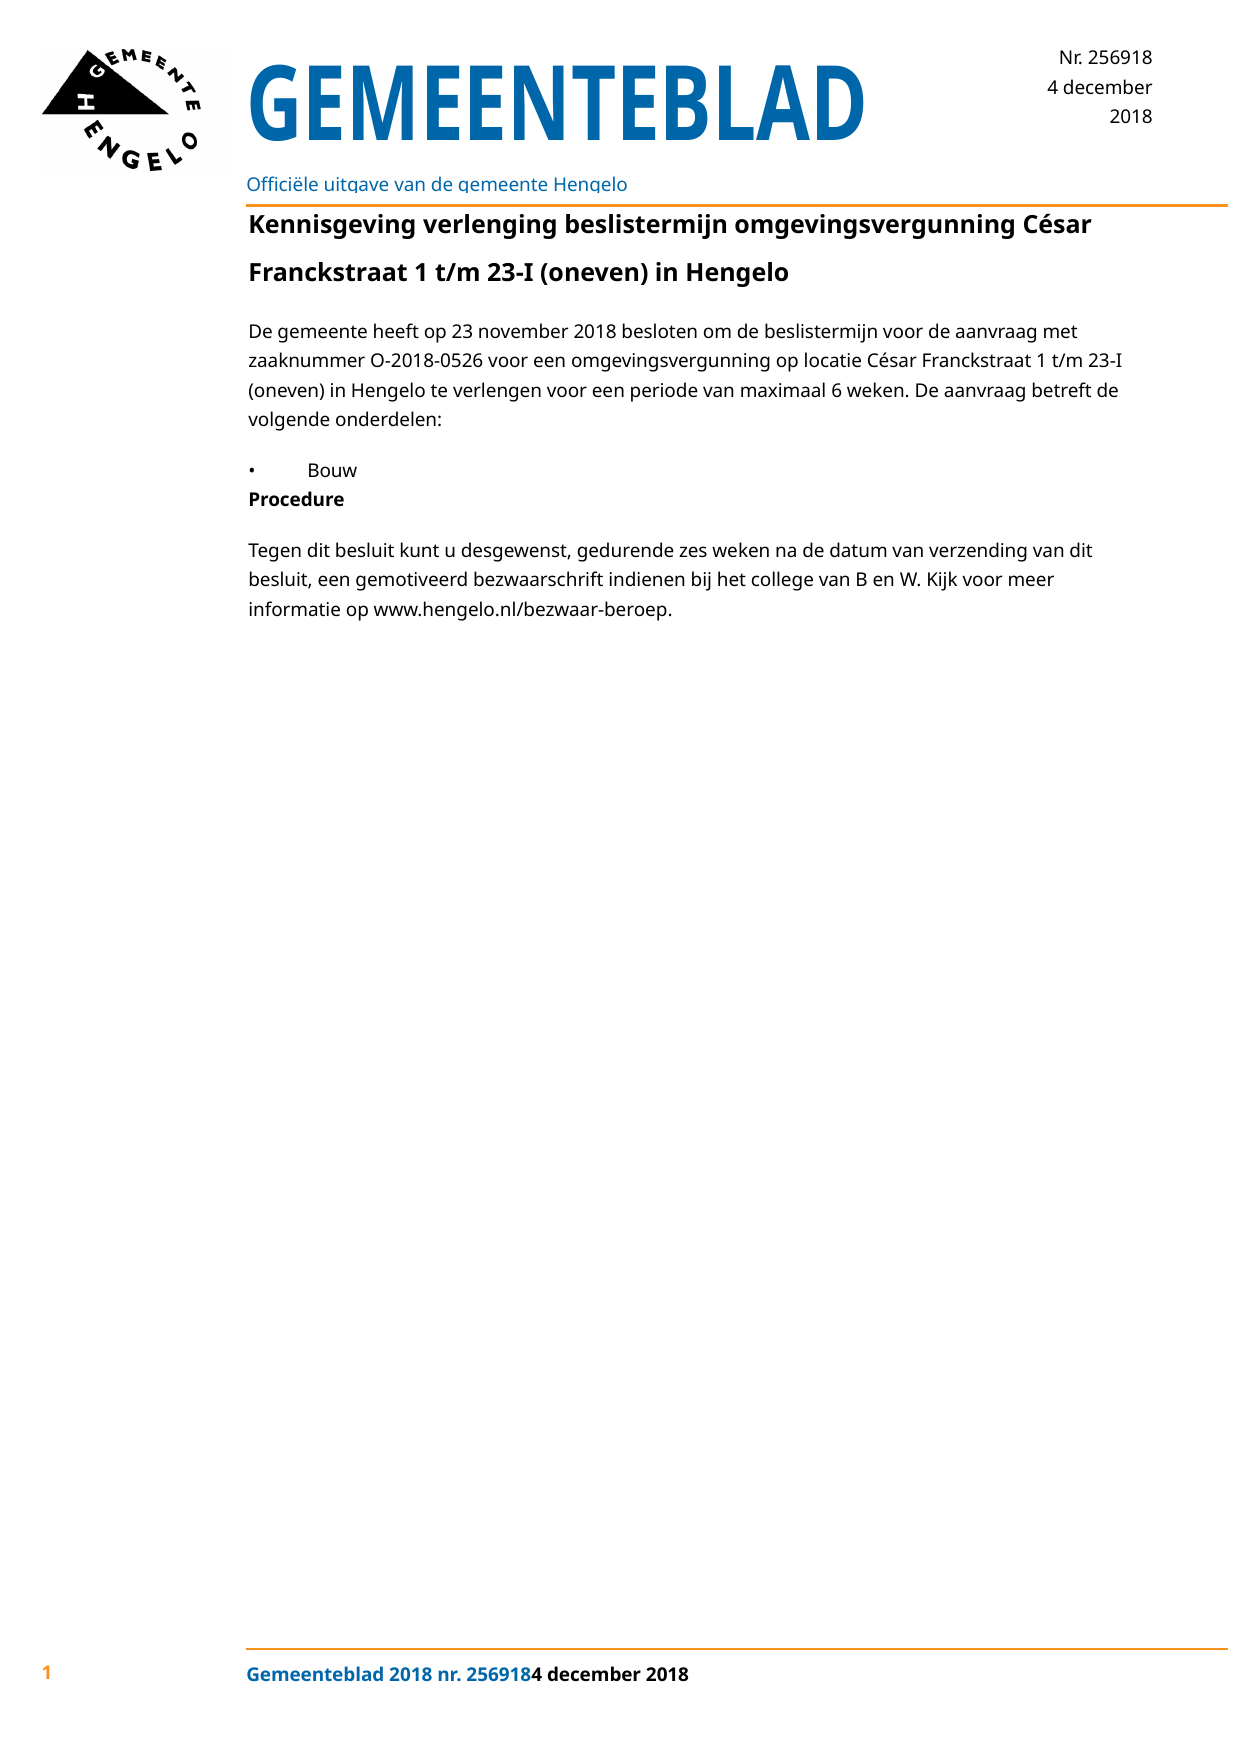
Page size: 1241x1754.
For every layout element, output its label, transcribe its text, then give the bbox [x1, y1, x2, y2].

text Kennisgeving verlenging beslistermijn omgevingsvergunning César Franckstraat 1 t/m 23-I (oneven) in Hengelo [248, 207, 1152, 288]
text De gemeente heeft op 23 november 2018 besloten om de beslistermijn voor de aanvraag met zaaknummer O-2018-0526 voor een omgevingsvergunning op locatie César Franckstraat 1 t/m 23-I (oneven) in Hengelo te verlengen voor een periode van maximaal 6 weken. De aanvraag betreft de volgende onderdelen: [248, 318, 1152, 432]
list Bouw [248, 457, 1152, 483]
picture [41, 47, 231, 172]
text Tegen dit besluit kunt u desgewenst, gedurende zes weken na de datum van verzending van dit besluit, een gemotiveerd bezwaarschrift indienen bij het college van B en W. Kijk voor meer informatie op www.hengelo.nl/bezwaar-beroep. [248, 537, 1152, 622]
text Procedure [248, 487, 1152, 512]
